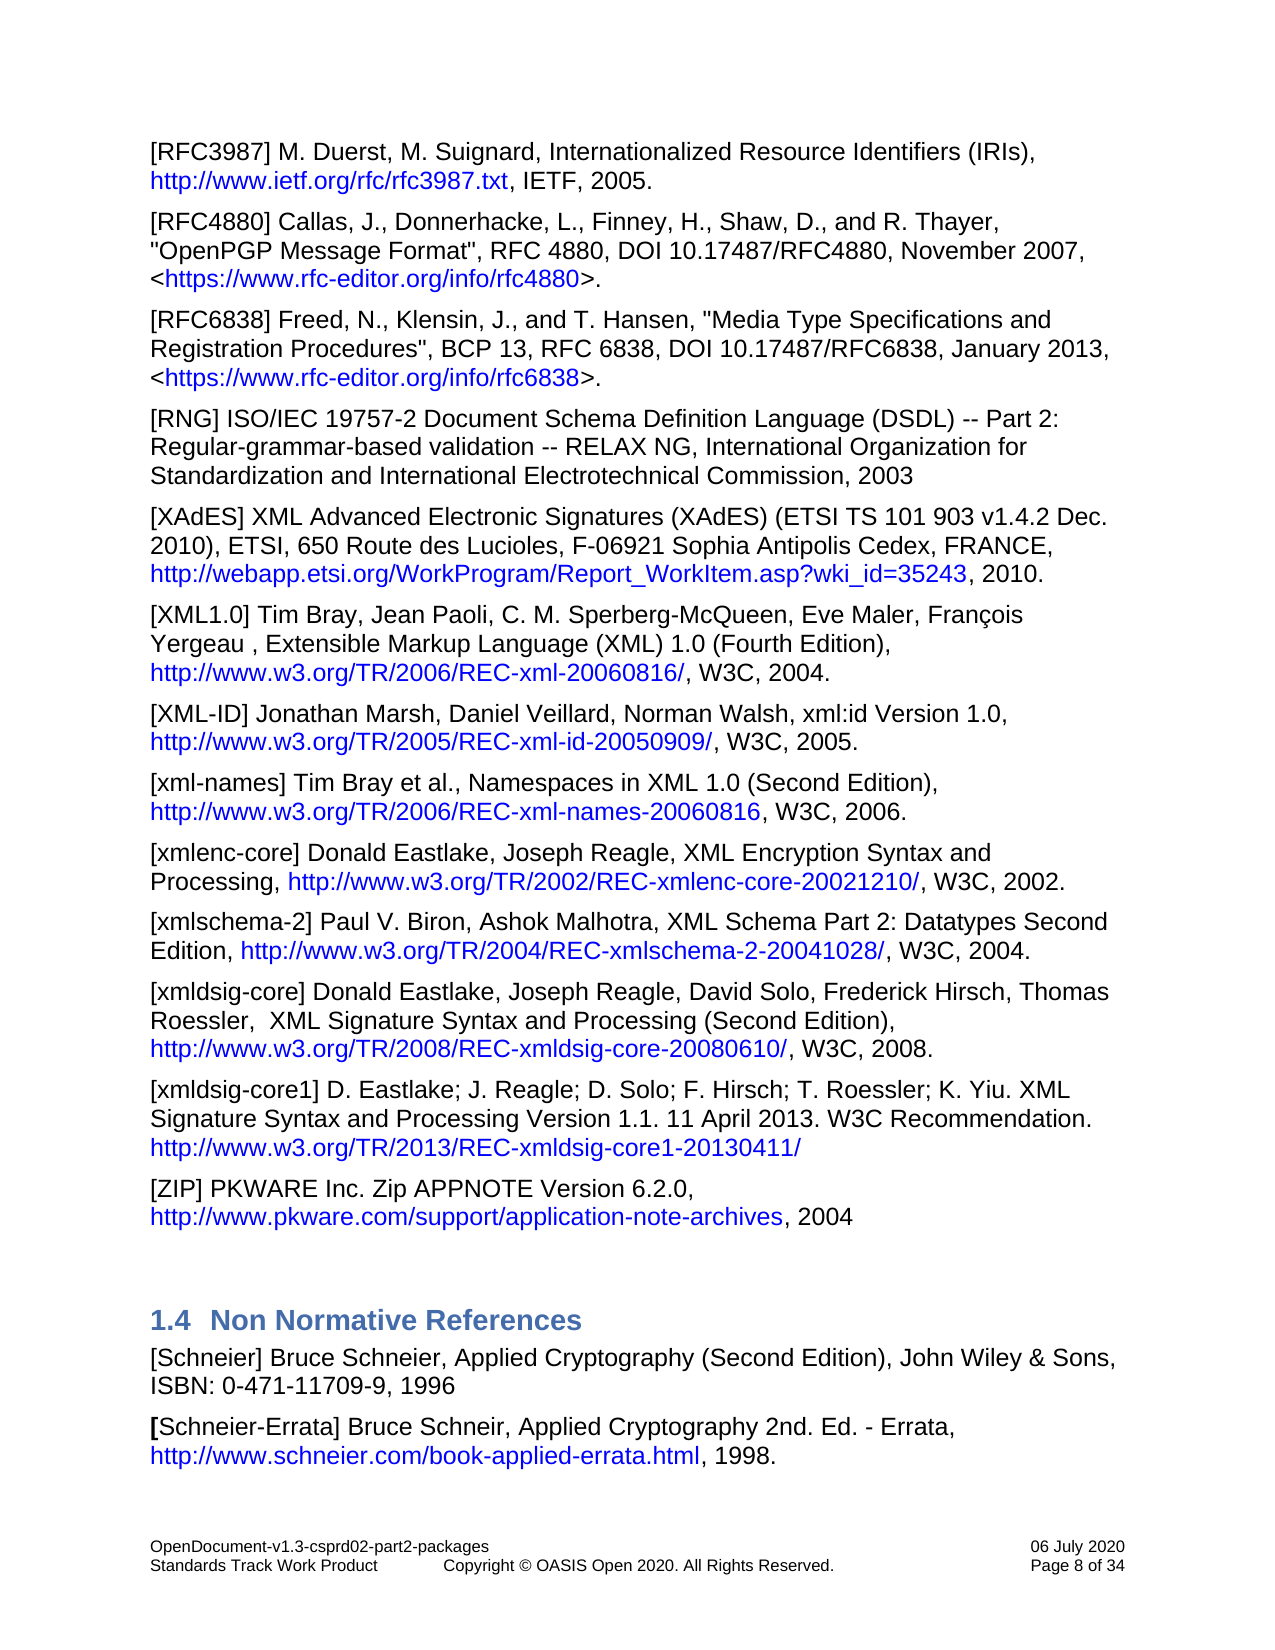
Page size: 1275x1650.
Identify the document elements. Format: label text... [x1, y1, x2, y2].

text [xmldsig-core] Donald Eastlake, Joseph Reagle, David Solo, Frederick Hirsch, Thomas Roessler, XML Signature Syntax and Processing (Second Edition), http://www.w3.org/TR/2008/REC-xmldsig-core-20080610/, W3C, 2008. [150, 977, 1125, 1063]
text [xml-names] Tim Bray et al., Namespaces in XML 1.0 (Second Edition), http://www.w3.org/TR/2006/REC-xml-names-20060816, W3C, 2006. [150, 768, 1125, 826]
text [RNG] ISO/IEC 19757-2 Document Schema Definition Language (DSDL) -- Part 2: Regular-grammar-based validation -- RELAX NG, International Organization for Standardization and International Electrotechnical Commission, 2003 [150, 403, 1125, 490]
text [xmldsig-core1] D. Eastlake; J. Reagle; D. Solo; F. Hirsch; T. Roessler; K. Yiu. XML Signature Syntax and Processing Version 1.1. 11 April 2013. W3C Recommendation. http://www.w3.org/TR/2013/REC-xmldsig-core1-20130411/ [150, 1075, 1125, 1161]
text [XML1.0] Tim Bray, Jean Paoli, C. M. Sperberg-McQueen, Eve Maler, François Yergeau , Extensible Markup Language (XML) 1.0 (Fourth Edition), http://www.w3.org/TR/2006/REC-xml-20060816/, W3C, 2004. [150, 600, 1125, 686]
text [Schneier] Bruce Schneier, Applied Cryptography (Second Edition), John Wiley & Sons, ISBN: 0-471-11709-9, 1996 [150, 1342, 1125, 1400]
text [RFC4880] Callas, J., Donnerhacke, L., Finney, H., Shaw, D., and R. Thayer, "OpenPGP Message Format", RFC 4880, DOI 10.17487/RFC4880, November 2007, <https://www.rfc-editor.org/info/rfc4880>. [150, 207, 1125, 293]
text [XAdES] XML Advanced Electronic Signatures (XAdES) (ETSI TS 101 903 v1.4.2 Dec. 2010), ETSI, 650 Route des Lucioles, F-06921 Sophia Antipolis Cedex, FRANCE, http://webapp.etsi.org/WorkProgram/Report_WorkItem.asp?wki_id=35243, 2010. [150, 502, 1125, 588]
text [RFC6838] Freed, N., Klensin, J., and T. Hansen, "Media Type Specifications and Registration Procedures", BCP 13, RFC 6838, DOI 10.17487/RFC6838, January 2013, <https://www.rfc-editor.org/info/rfc6838>. [150, 305, 1125, 391]
text [xmlenc-core] Donald Eastlake, Joseph Reagle, XML Encryption Syntax and Processing, http://www.w3.org/TR/2002/REC-xmlenc-core-20021210/, W3C, 2002. [150, 838, 1125, 895]
text [ZIP] PKWARE Inc. Zip APPNOTE Version 6.2.0, http://www.pkware.com/support/application-note-archives, 2004 [150, 1173, 1125, 1231]
text [RFC3987] M. Duerst, M. Suignard, Internationalized Resource Identifiers (IRIs), http://www.ietf.org/rfc/rfc3987.txt, IETF, 2005. [150, 137, 1125, 195]
text [XML-ID] Jonathan Marsh, Daniel Veillard, Norman Walsh, xml:id Version 1.0, http://www.w3.org/TR/2005/REC-xml-id-20050909/, W3C, 2005. [150, 698, 1125, 756]
subtitle Non Normative References [150, 1303, 1125, 1336]
text [Schneier-Errata] Bruce Schneir, Applied Cryptography 2nd. Ed. - Errata, http://www.schneier.com/book-applied-errata.html, 1998. [150, 1412, 1125, 1469]
text [xmlschema-2] Paul V. Biron, Ashok Malhotra, XML Schema Part 2: Datatypes Second Edition, http://www.w3.org/TR/2004/REC-xmlschema-2-20041028/, W3C, 2004. [150, 907, 1125, 965]
